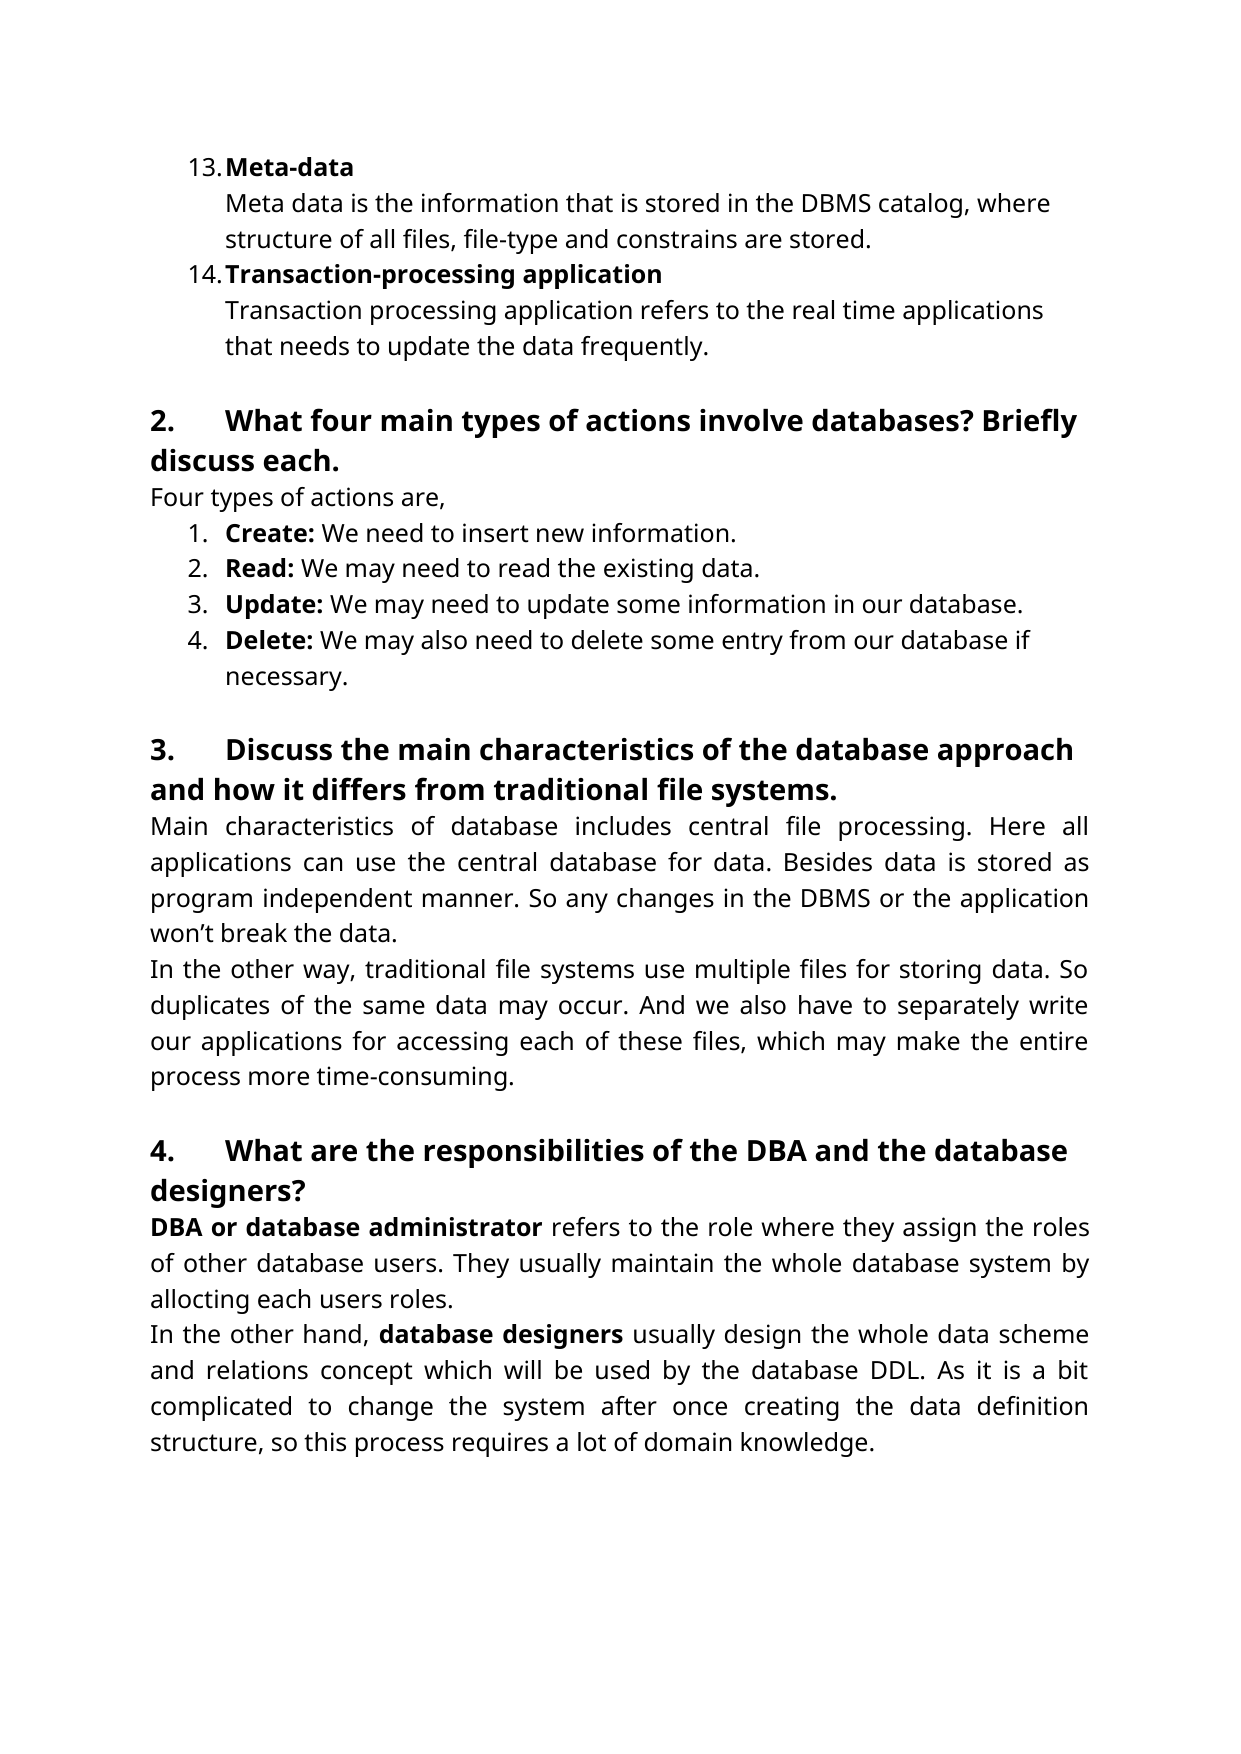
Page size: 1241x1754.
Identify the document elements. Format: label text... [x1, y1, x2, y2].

subtitle What four main types of actions involve databases? Briefly discuss each. [150, 400, 1091, 479]
list Delete: We may also need to delete some entry from our database if necessary. [187, 622, 1091, 692]
subtitle Discuss the main characteristics of the database approach and how it differs from traditional file systems. [150, 729, 1091, 809]
text Main characteristics of database includes central file processing. Here all applications can use the central database for data. Besides data is stored as program independent manner. So any changes in the DBMS or the application won’t break the data. [150, 809, 1091, 950]
text Four types of actions are, [150, 479, 1091, 513]
list Read: We may need to read the existing data. [187, 551, 1091, 585]
text DBA or database administrator refers to the role where they assign the roles of other database users. They usually maintain the whole database system by allocting each users roles. [150, 1210, 1091, 1315]
list Meta-data Meta data is the information that is stored in the DBMS catalog, where structure of all files, file-type and constrains are stored. [187, 150, 1091, 256]
text In the other hand, database designers usually design the whole data scheme and relations concept which will be used by the database DDL. As it is a bit complicated to change the system after once creating the data definition structure, so this process requires a lot of domain knowledge. [150, 1317, 1091, 1458]
subtitle What are the responsibilities of the DBA and the database designers? [150, 1131, 1091, 1210]
list Update: We may need to update some information in our database. [187, 587, 1091, 621]
list Transaction-processing application Transaction processing application refers to the real time applications that needs to update the data frequently. [187, 257, 1091, 363]
text In the other way, traditional file systems use multiple files for storing data. So duplicates of the same data may occur. And we also have to separately write our applications for accessing each of these files, which may make the entire process more time-consuming. [150, 952, 1091, 1093]
list Create: We need to insert new information. [187, 515, 1091, 549]
